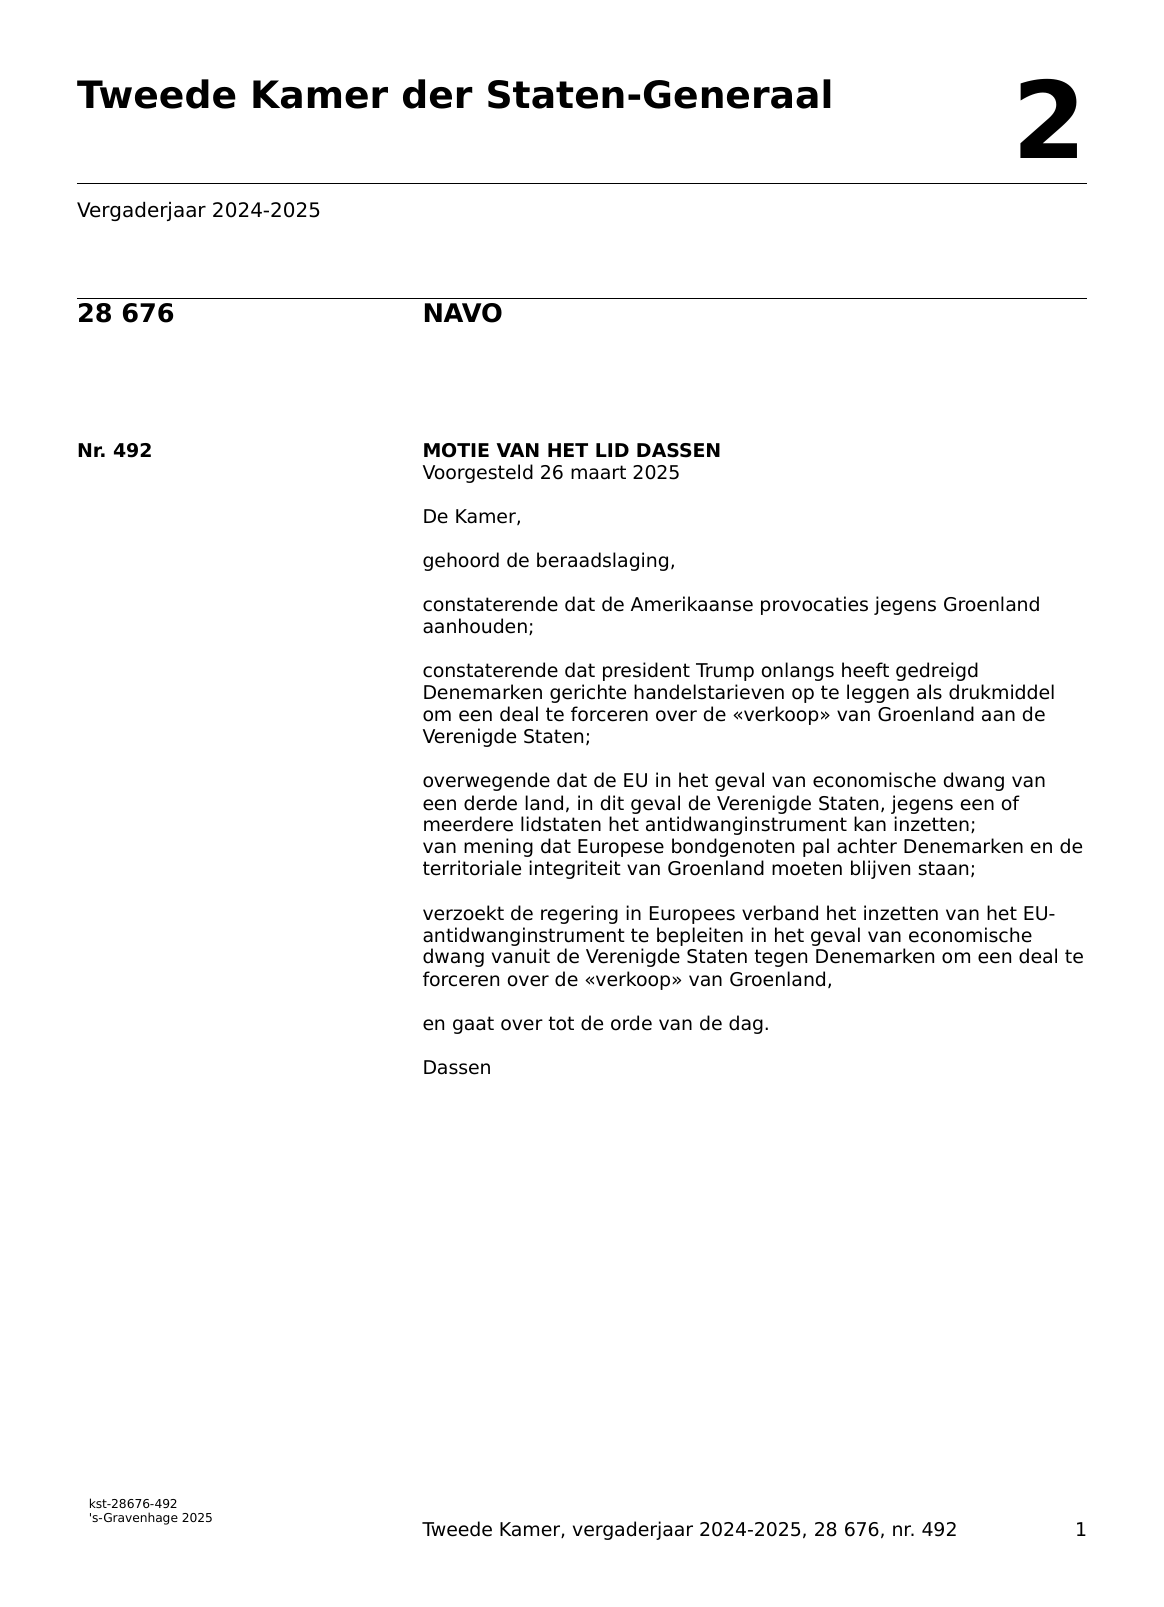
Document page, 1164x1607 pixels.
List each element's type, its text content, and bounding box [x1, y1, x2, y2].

text kst-28676-492 [88, 1497, 323, 1511]
text en gaat over tot de orde van de dag. [422, 1013, 1087, 1034]
text De Kamer, [422, 506, 1087, 528]
table_cell Vergaderjaar 2024-2025 [77, 184, 1087, 298]
text verzoekt de regering in Europees verband het inzetten van het EU-antidwanginstrument te bepleiten in het geval van economische dwang vanuit de Verenigde Staten tegen Denemarken om een deal te forceren over de «verkoop» van Groenland, [422, 902, 1087, 990]
subtitle Nr. 492 MOTIE VAN HET LID DASSEN [77, 440, 1087, 462]
text van mening dat Europese bondgenoten pal achter Denemarken en de territoriale integriteit van Groenland moeten blijven staan; [422, 836, 1087, 880]
table_header 2 [886, 59, 1087, 183]
subtitle 28 676 NAVO [77, 299, 1087, 329]
text constaterende dat de Amerikaanse provocaties jegens Groenland aanhouden; [422, 594, 1087, 638]
text Dassen [422, 1057, 1087, 1079]
text gehoord de beraadslaging, [422, 550, 1087, 572]
text 's-Gravenhage 2025 [88, 1511, 323, 1525]
text Voorgesteld 26 maart 2025 [422, 462, 1087, 484]
text overwegende dat de EU in het geval van economische dwang van een derde land, in dit geval de Verenigde Staten, jegens een of meerdere lidstaten het antidwanginstrument kan inzetten; [422, 770, 1087, 836]
text constaterende dat president Trump onlangs heeft gedreigd Denemarken gerichte handelstarieven op te leggen als drukmiddel om een deal te forceren over de «verkoop» van Groenland aan de Verenigde Staten; [422, 660, 1087, 748]
table_header Tweede Kamer der Staten-Generaal [77, 59, 886, 183]
